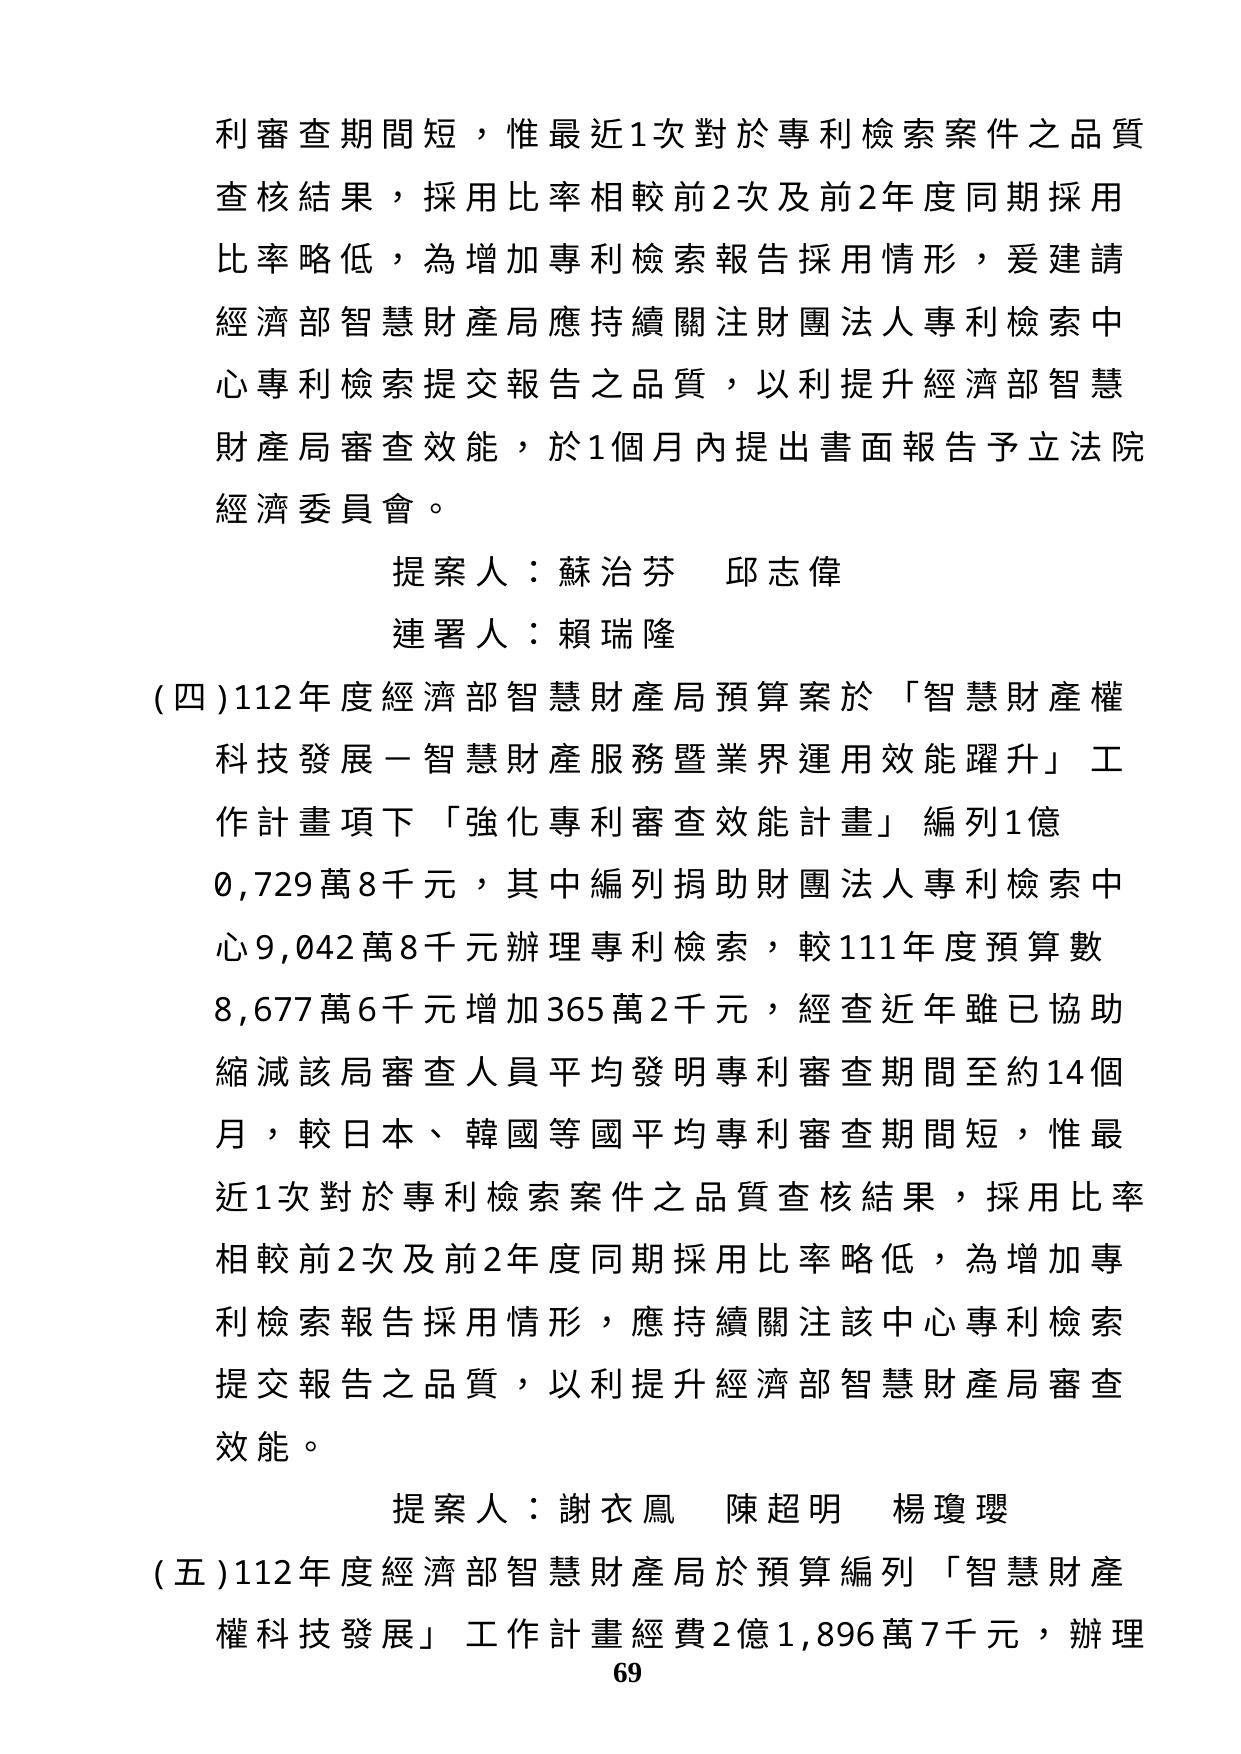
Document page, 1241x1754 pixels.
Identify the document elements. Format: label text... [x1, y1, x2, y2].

text 提案人：謝衣鳯 陳超明 楊瓊瓔 [378, 1466, 1148, 1528]
text 利審查期間短，惟最近1次對於專利檢索案件之品質查核結果，採用比率相較前2次及前2年度同期採用比率略低，為增加專利檢索報告採用情形，爰建請經濟部智慧財產局應持續關注財團法人專利檢索中心專利檢索提交報告之品質，以利提升經濟部智慧財產局審查效能，於1個月內提出書面報告予立法院經濟委員會。 [140, 91, 1148, 528]
text 連署人：賴瑞隆 [378, 591, 1148, 653]
text (四)112年度經濟部智慧財產局預算案於「智慧財產權科技發展－智慧財產服務暨業界運用效能躍升」工作計畫項下「強化專利審查效能計畫」編列1億0,729萬8千元，其中編列捐助財團法人專利檢索中心9,042萬8千元辦理專利檢索，較111年度預算數8,677萬6千元增加365萬2千元，經查近年雖已協助縮減該局審查人員平均發明專利審查期間至約14個月，較日本、韓國等國平均專利審查期間短，惟最近1次對於專利檢索案件之品質查核結果，採用比率相較前2次及前2年度同期採用比率略低，為增加專利檢索報告採用情形，應持續關注該中心專利檢索提交報告之品質，以利提升經濟部智慧財產局審查效能。 [140, 653, 1148, 1466]
text (五)112年度經濟部智慧財產局於預算編列「智慧財產權科技發展」工作計畫經費2億1,896萬7千元，辦理 [140, 1528, 1148, 1653]
text 提案人：蘇治芬 邱志偉 [378, 528, 1148, 591]
